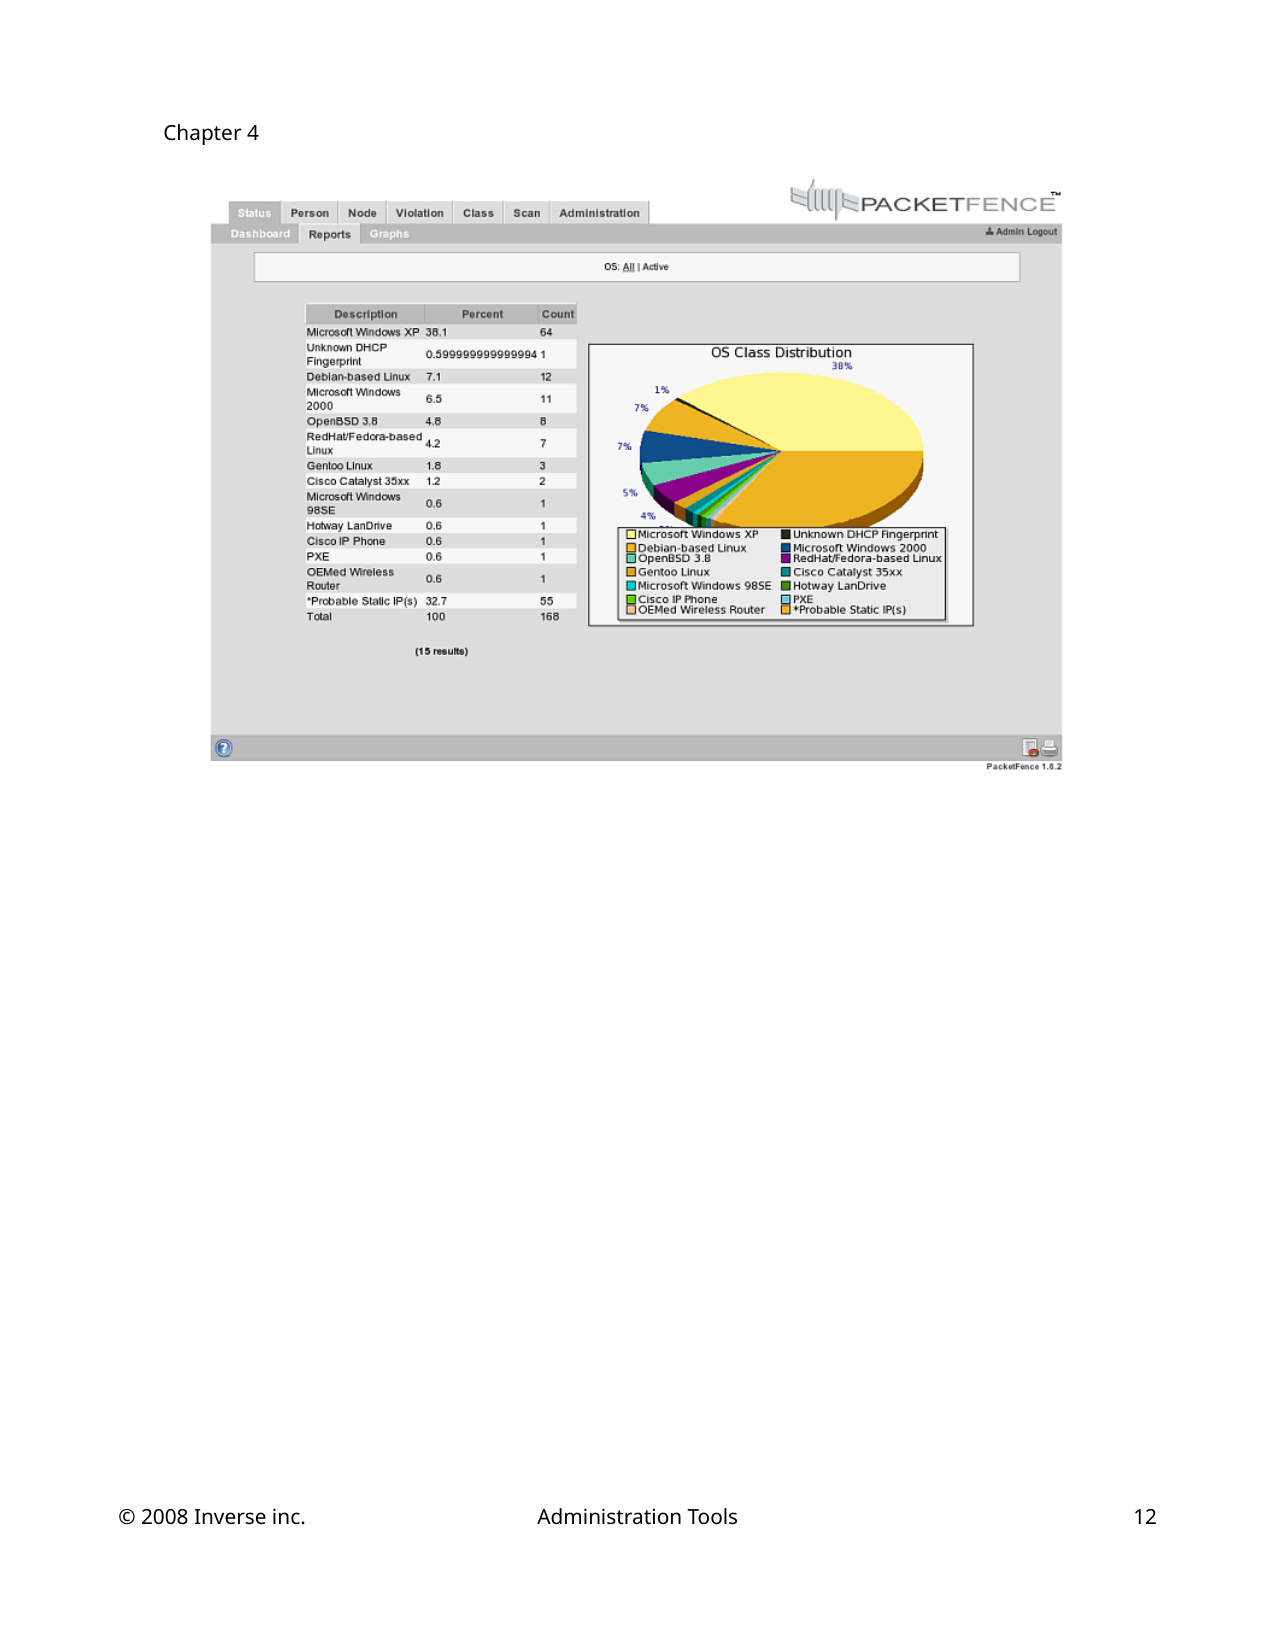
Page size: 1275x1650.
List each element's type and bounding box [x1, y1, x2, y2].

picture [206, 176, 1069, 778]
